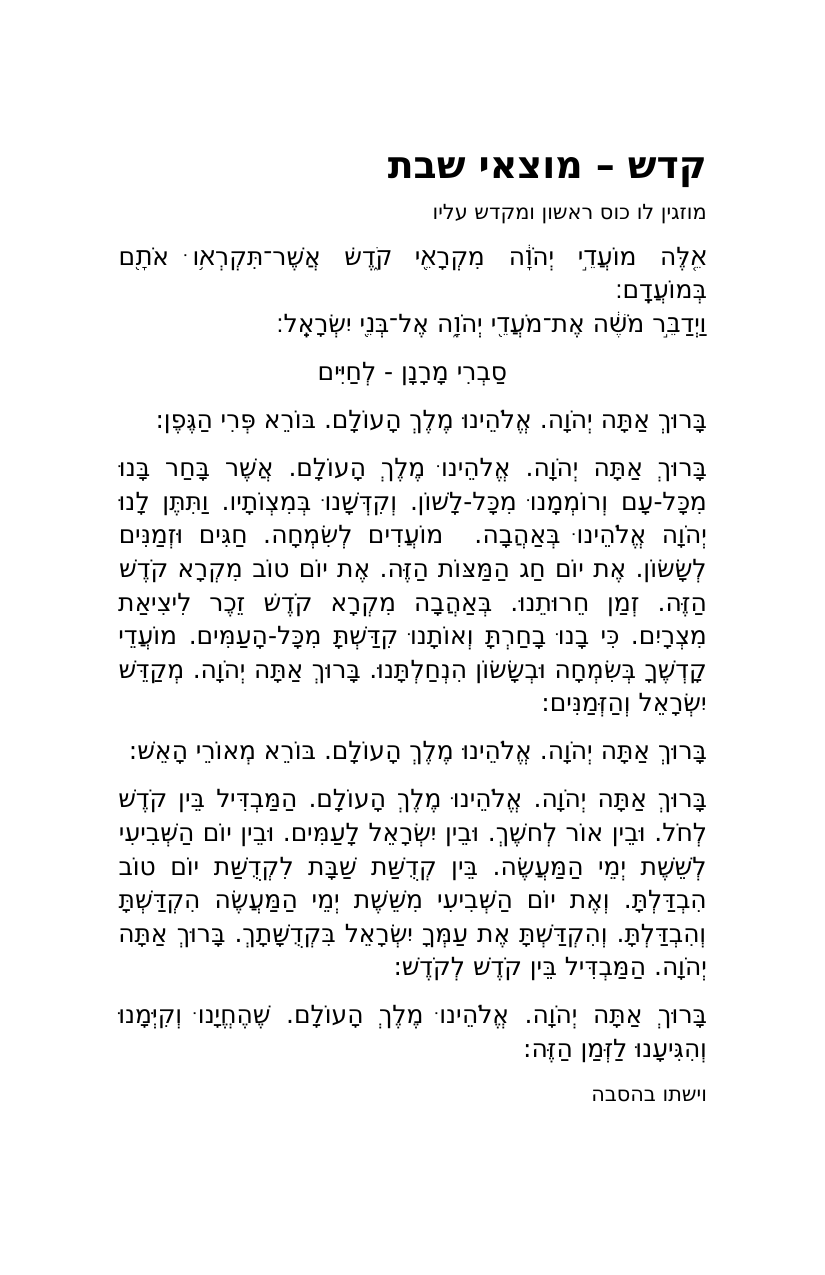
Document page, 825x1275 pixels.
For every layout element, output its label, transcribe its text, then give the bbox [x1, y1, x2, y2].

text בָּרוּךְ אַתָּה יְהֹוָה. אֱלֹהֵינוּ מֶלֶךְ הָעוֹלָם. בּוֹרֵא פְּרִי הַגֶּפֶן: [118, 406, 707, 435]
text בָּרוּךְ אַתָּה יְהֹוָה. אֱלֹהֵינוּ מֶלֶךְ הָעוֹלָם. שֶׁהֶחֱיָנוּ וְקִיְּמָנוּ וְהִגִּיעָנוּ לַזְּמַן הַזֶּה: [118, 1001, 707, 1063]
text מוזגין לו כוס ראשון ומקדש עליו ‏ [118, 200, 707, 224]
text בָּרוּךְ אַתָּה יְהֹוָה. אֱלהֵינוּ מֶלֶךְ הָעוֹלָם. אֲשֶׁר בָּחַר בָּנוּ מִכָּל-עָם וְרוֹמְמָנוּ מִכָּל-לָשׁוֹן. וְקִדְּשָׁנוּ בְּמִצְוֹתָיו. וַתִּתֶּן לָנוּ יְהֹוָה אֱלֹהֵינוּ בְּאַהֲבָה. מוֹעֲדִים לְשִׂמְחָה. חַגִּים וּזְמַנִּים לְשָׂשׂוֹן. אֶת יוֹם חַג הַמַּצּוֹת הַזֶּה. אֶת יוֹם טוֹב מִקְרָא קֹדֶשׁ הַזֶּה. זְמַן חֵרוּתֵנוּ. בְּאַהֲבָה מִקְרָא קֹדֶשׁ זֵכֶר לִיצִיאַת מִצְרָיִם. כִּי בָנוּ בָחַרְתָּ וְאוֹתָנוּ קִדַּשְׁתָּ מִכָּל-הָעַמִּים. מוֹעֲדֵי קָדְשֶׁךָ בְּשִׂמְחָה וּבְשָׂשׂוֹן הִנְחַלְתָּנוּ. בָּרוּךְ אַתָּה יְהֹוָה. מְקַדֵּשׁ יִשְׂרָאֵל וְהַזְּמַנִּים: [118, 454, 707, 718]
text אֵ֚לֶּה מוֹעֲדֵ֣י יְהֹוָ֔ה מִקְרָאֵ֖י קֹ֑דֶשׁ אֲשֶׁר־תִּקְרְא֥וּ אֹתָ֖ם בְּמוֹעֲדָֽם׃ וַיְדַבֵּ֣ר מֹשֶׁ֔ה אֶת־מֹעֲדֵ֖י יְהֹוָ֑ה אֶל־בְּנֵ֖י יִשְׂרָאֵֽל׃ [118, 242, 707, 338]
text בָּרוּךְ אַתָּה יְהֹוָה. אֱלֹהֵינוּ מֶלֶךְ הָעוֹלָם. הַמַּבְדִּיל בֵּין קֹדֶשׁ לְחֹל. וּבֵין אוֹר לְחשֶׁךְ. וּבֵין יִשְׂרָאֵל לָעַמִּים. וּבֵין יוֹם הַשְּׁבִיעִי לְשֵׁשֶׁת יְמֵי הַמַּעֲשֶׂה. בֵּין קְדֻשַּׁת שַׁבָּת לִקְדֻשַּׁת יוֹם טוֹב הִבְדַּלְתָּ. וְאֶת יוֹם הַשְּׁבִיעִי מִשֵּׁשֶׁת יְמֵי הַמַּעֲשֶׂה הִקְדַּשְׁתָּ וְהִבְדַּלְתָּ. וְהִקְדַּשְׁתָּ אֶת עַמְּךָ יִשְׂרָאֵל בִּקְדֻשָּׁתָךְ. בָּרוּךְ אַתָּה יְהֹוָה. הַמַּבְדִּיל בֵּין קֹדֶשׁ לְקֹדֶשׁ: [118, 785, 707, 982]
text סַבְרִי מָרָנָן - לְחַיִּים [118, 357, 707, 387]
text וישתו בהסבה [118, 1082, 707, 1106]
text בָּרוּךְ אַתָּה יְהֹוָה. אֱלֹהֵינוּ מֶלֶךְ הָעוֹלָם. בּוֹרֵא מְאוֹרֵי הָאֵשׁ: [118, 737, 707, 766]
subtitle קדש – מוצאי שבת [118, 143, 707, 187]
